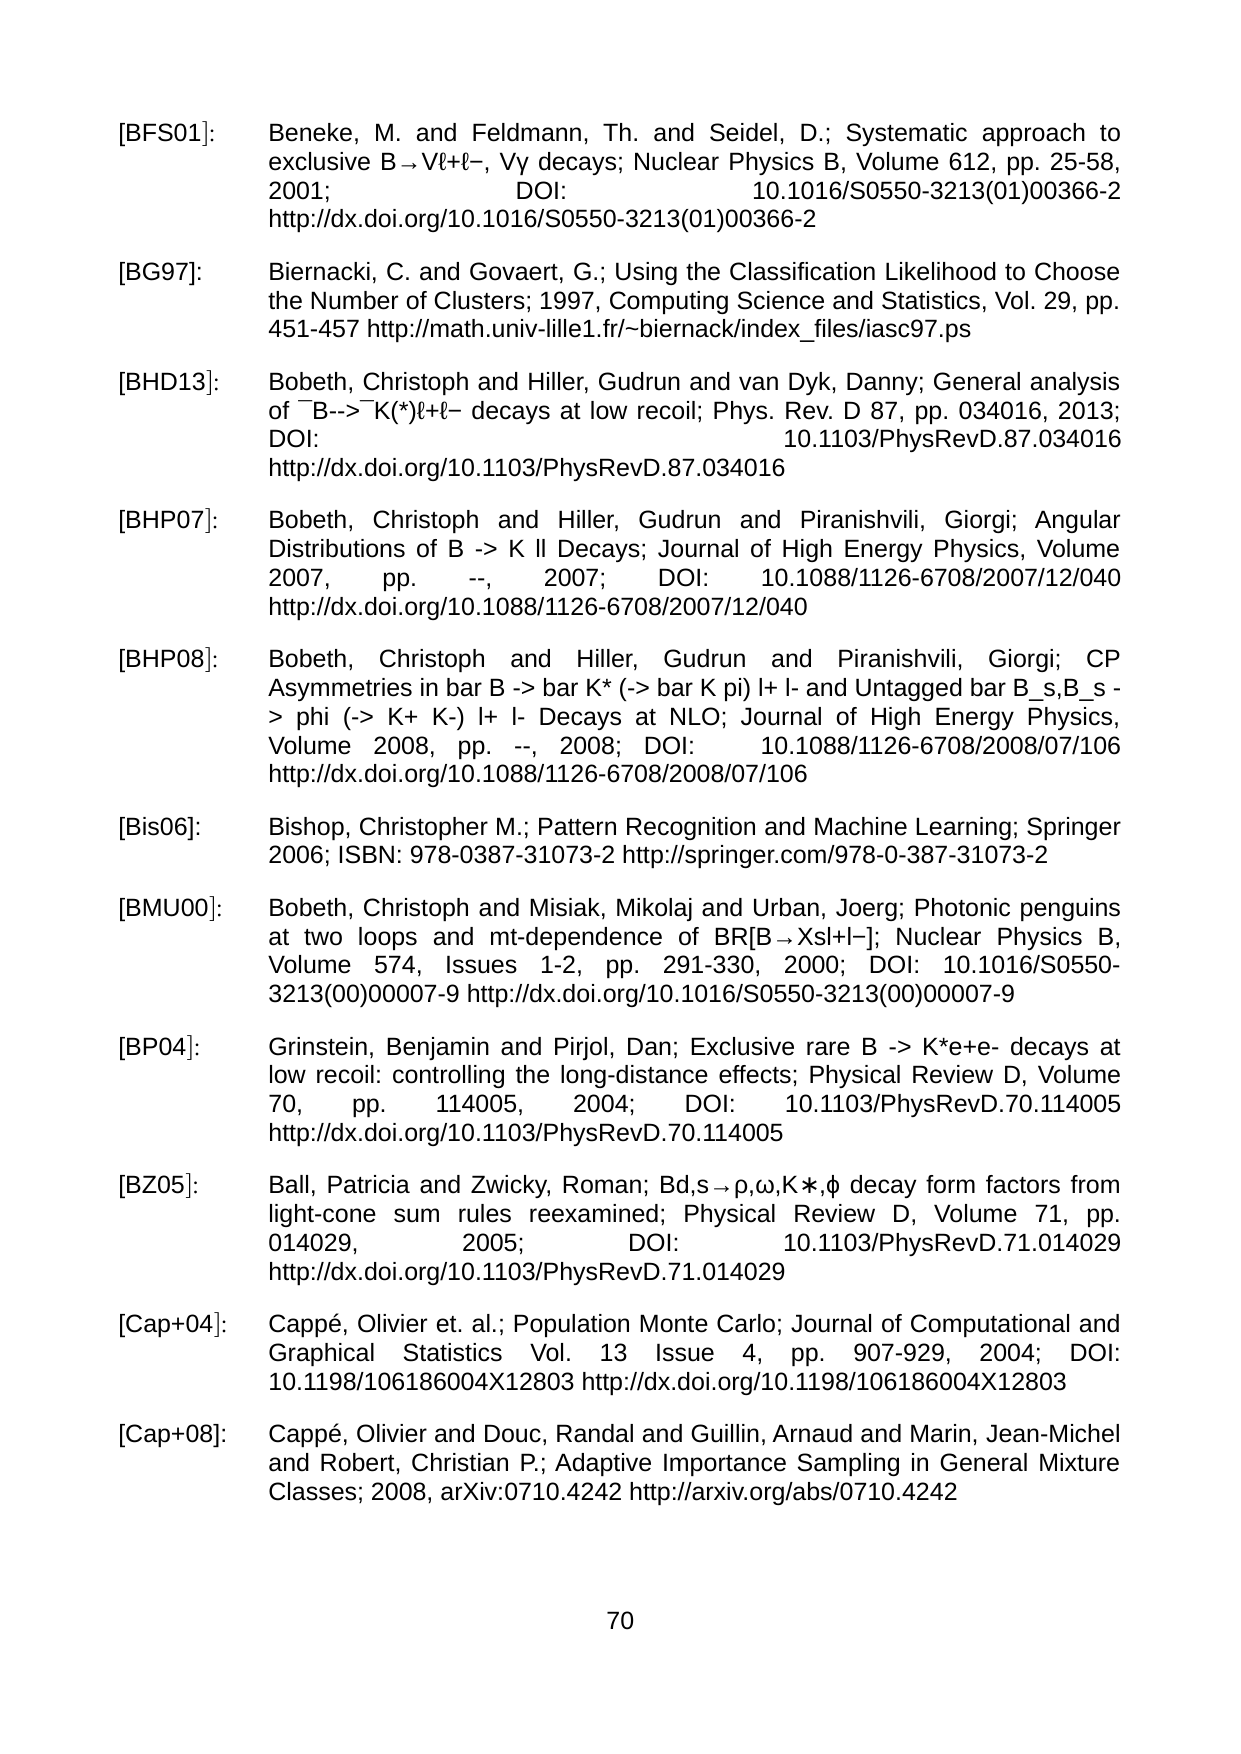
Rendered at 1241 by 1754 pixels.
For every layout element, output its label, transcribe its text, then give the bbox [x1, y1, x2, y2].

text [BP04]: Grinstein, Benjamin and Pirjol, Dan; Exclusive rare B -> K*e+e- decays at low recoil: controlling the long-distance effects; Physical Review D, Volume 70, pp. 114005, 2004; DOI: 10.1103/PhysRevD.70.114005 http://dx.doi.org/10.1103/PhysRevD.70.114005 [118, 1032, 1122, 1147]
text [Bis06]: Bishop, Christopher M.; Pattern Recognition and Machine Learning; Springer 2006; ISBN: 978-0387-31073-2 http://springer.com/978-0-387-31073-2 [118, 812, 1122, 869]
text [BHP07]: Bobeth, Christoph and Hiller, Gudrun and Piranishvili, Giorgi; Angular Distributions of B -> K ll Decays; Journal of High Energy Physics, Volume 2007, pp. --, 2007; DOI: 10.1088/1126-6708/2007/12/040 http://dx.doi.org/10.1088/1126-6708/2007/12/040 [118, 506, 1122, 621]
text [BHD13]: Bobeth, Christoph and Hiller, Gudrun and van Dyk, Danny; General analysis of ¯B-->¯K(*)ℓ+ℓ− decays at low recoil; Phys. Rev. D 87, pp. 034016, 2013; DOI: 10.1103/PhysRevD.87.034016 http://dx.doi.org/10.1103/PhysRevD.87.034016 [118, 367, 1122, 482]
text [BFS01]: Beneke, M. and Feldmann, Th. and Seidel, D.; Systematic approach to exclusive B→Vℓ+ℓ−, Vγ decays; Nuclear Physics B, Volume 612, pp. 25-58, 2001; DOI: 10.1016/S0550-3213(01)00366-2 http://dx.doi.org/10.1016/S0550-3213(01)00366-2 [118, 118, 1122, 233]
text [BZ05]: Ball, Patricia and Zwicky, Roman; Bd,s→ρ,ω,K∗,ϕ decay form factors from light-cone sum rules reexamined; Physical Review D, Volume 71, pp. 014029, 2005; DOI: 10.1103/PhysRevD.71.014029 http://dx.doi.org/10.1103/PhysRevD.71.014029 [118, 1170, 1122, 1286]
text [BHP08]: Bobeth, Christoph and Hiller, Gudrun and Piranishvili, Giorgi; CP Asymmetries in bar B -> bar K* (-> bar K pi) l+ l- and Untagged bar B_s,B_s -> phi (-> K+ K-) l+ l- Decays at NLO; Journal of High Energy Physics, Volume 2008, pp. --, 2008; DOI: 10.1088/1126-6708/2008/07/106 http://dx.doi.org/10.1088/1126-6708/2008/07/106 [118, 644, 1122, 788]
text [BG97]: Biernacki, C. and Govaert, G.; Using the Classification Likelihood to Choose the Number of Clusters; 1997, Computing Science and Statistics, Vol. 29, pp. 451-457 http://math.univ-lille1.fr/~biernack/index_files/iasc97.ps [118, 257, 1122, 343]
text [Cap+08]: Cappé, Olivier and Douc, Randal and Guillin, Arnaud and Marin, Jean-Michel and Robert, Christian P.; Adaptive Importance Sampling in General Mixture Classes; 2008, arXiv:0710.4242 http://arxiv.org/abs/0710.4242 [118, 1419, 1122, 1505]
text [BMU00]: Bobeth, Christoph and Misiak, Mikolaj and Urban, Joerg; Photonic penguins at two loops and mt-dependence of BR[B→Xsl+l−]; Nuclear Physics B, Volume 574, Issues 1-2, pp. 291-330, 2000; DOI: 10.1016/S0550-3213(00)00007-9 http://dx.doi.org/10.1016/S0550-3213(00)00007-9 [118, 893, 1122, 1008]
text [Cap+04]: Cappé, Olivier et. al.; Population Monte Carlo; Journal of Computational and Graphical Statistics Vol. 13 Issue 4, pp. 907-929, 2004; DOI: 10.1198/106186004X12803 http://dx.doi.org/10.1198/106186004X12803 [118, 1309, 1122, 1396]
